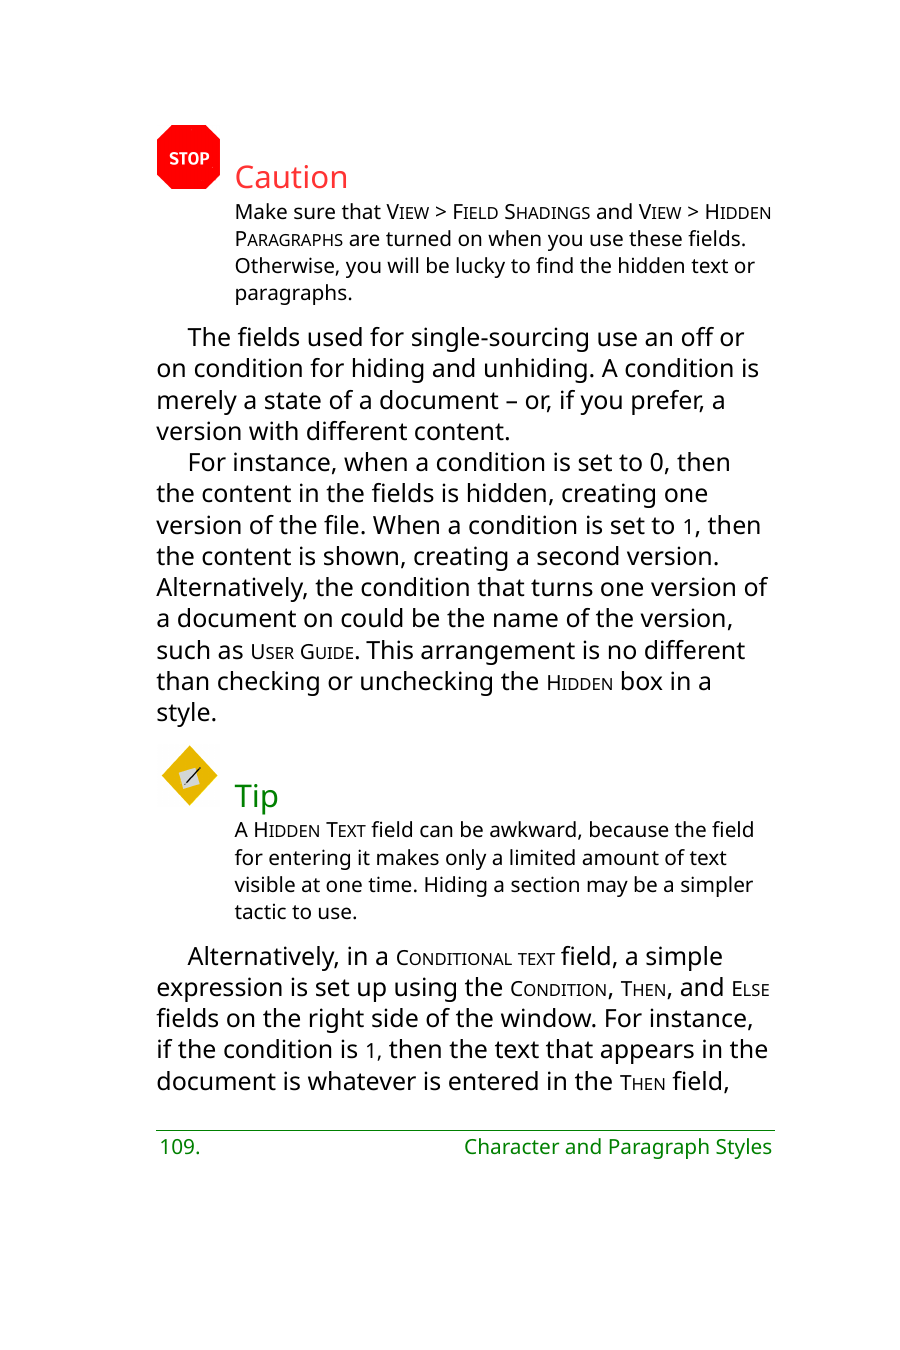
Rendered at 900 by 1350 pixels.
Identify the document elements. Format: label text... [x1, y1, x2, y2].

text For instance, when a condition is set to 0, then the content in the fields is hidden, creating one version of the file. When a condition is set to 1, then the content is shown, creating a second version. Alternatively, the condition that turns one version of a document on could be the name of the version, such as User Guide. This arrangement is no different than checking or unchecking the Hidden box in a style. [156, 447, 775, 728]
list Tip [156, 743, 775, 816]
text A Hidden Text field can be awkward, because the field for entering it makes only a limited amount of text visible at one time. Hiding a section may be a simpler tactic to use. [234, 816, 775, 924]
text Make sure that View > Field Shadings and View > Hidden Paragraphs are turned on when you use these fields. Otherwise, you will be lucky to find the hidden text or paragraphs. [234, 198, 775, 306]
picture [157, 744, 220, 807]
picture [157, 125, 220, 189]
text The fields used for single-sourcing use an off or on condition for hiding and unhiding. A condition is merely a state of a document – or, if you prefer, a version with different content. [156, 322, 775, 447]
list Caution [156, 125, 775, 198]
text Alternatively, in a Conditional text field, a simple expression is set up using the Condition, Then, and Else fields on the right side of the window. For instance, if the condition is 1, then the text that appears in the document is whatever is entered in the Then field, [156, 940, 775, 1096]
